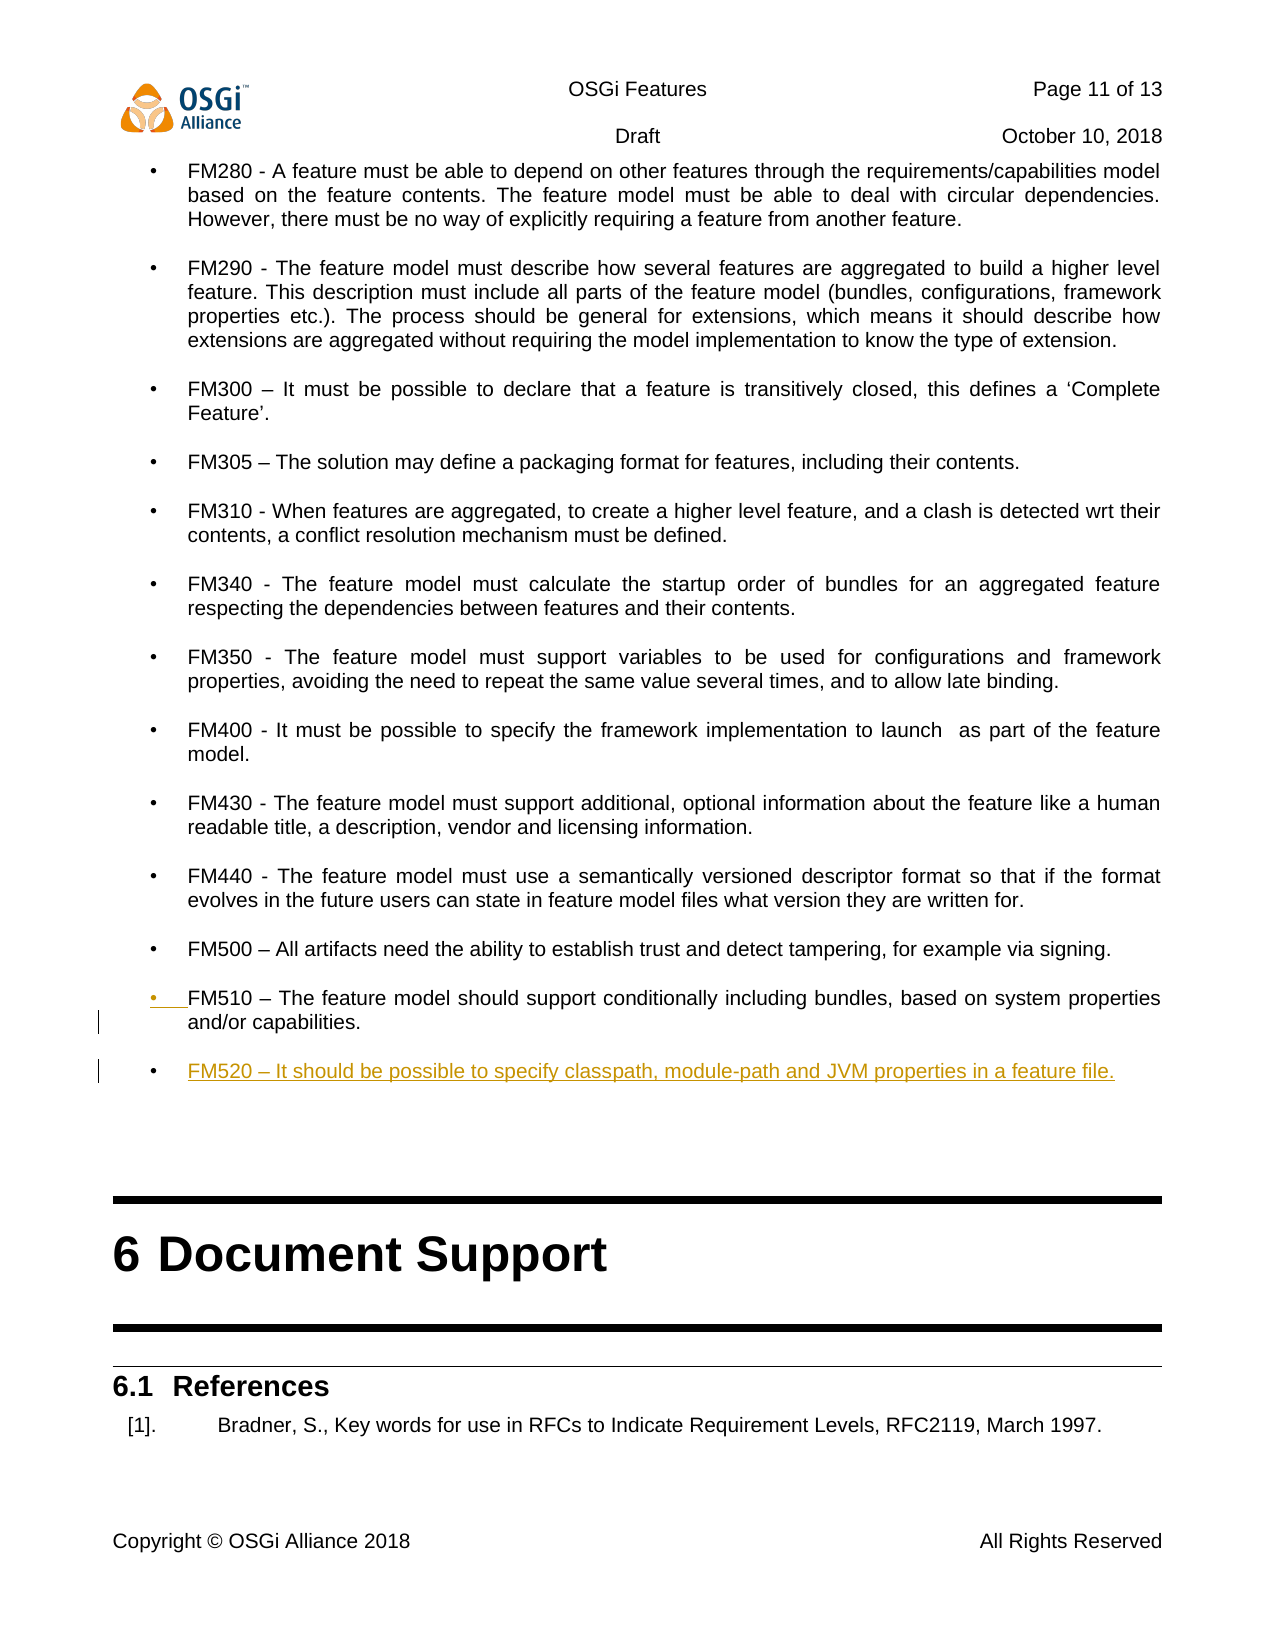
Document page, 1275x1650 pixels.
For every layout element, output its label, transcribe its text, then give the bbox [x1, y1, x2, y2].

picture [113, 76, 257, 140]
subtitle References [112, 1367, 1162, 1402]
list FM280 - A feature must be able to depend on other features through the requirements/capabilities model based on the feature contents. The feature model must be able to deal with circular dependencies. However, there must be no way of explicitly requiring a feature from another feature. [150, 159, 1162, 231]
list FM430 - The feature model must support additional, optional information about the feature like a human readable title, a description, vendor and licensing information. [150, 791, 1162, 839]
list FM510 – The feature model should support conditionally including bundles, based on system properties and/or capabilities. [150, 986, 1162, 1034]
list FM300 – It must be possible to declare that a feature is transitively closed, this defines a ‘Complete Feature’. [150, 377, 1162, 425]
list FM310 - When features are aggregated, to create a higher level feature, and a clash is detected wrt their contents, a conflict resolution mechanism must be defined. [150, 499, 1162, 547]
subtitle Document Support [112, 1197, 1162, 1332]
list FM290 - The feature model must describe how several features are aggregated to build a higher level feature. This description must include all parts of the feature model (bundles, configurations, framework properties etc.). The process should be general for extensions, which means it should describe how extensions are aggregated without requiring the model implementation to know the type of extension. [150, 256, 1162, 352]
list FM400 - It must be possible to specify the framework implementation to launch as part of the feature model. [150, 718, 1162, 766]
list FM340 - The feature model must calculate the startup order of bundles for an aggregated feature respecting the dependencies between features and their contents. [150, 572, 1162, 620]
list FM500 – All artifacts need the ability to establish trust and detect tampering, for example via signing. [150, 937, 1162, 961]
list FM520 – It should be possible to specify classpath, module-path and JVM properties in a feature file. [150, 1059, 1162, 1083]
list FM305 – The solution may define a packaging format for features, including their contents. [150, 450, 1162, 474]
list FM440 - The feature model must use a semantically versioned descriptor format so that if the format evolves in the future users can state in feature model files what version they are written for. [150, 864, 1162, 912]
list FM350 - The feature model must support variables to be used for configurations and framework properties, avoiding the need to repeat the same value several times, and to allow late binding. [150, 645, 1162, 693]
list Bradner, S., Key words for use in RFCs to Indicate Requirement Levels, RFC2119, March 1997. [127, 1413, 1162, 1437]
